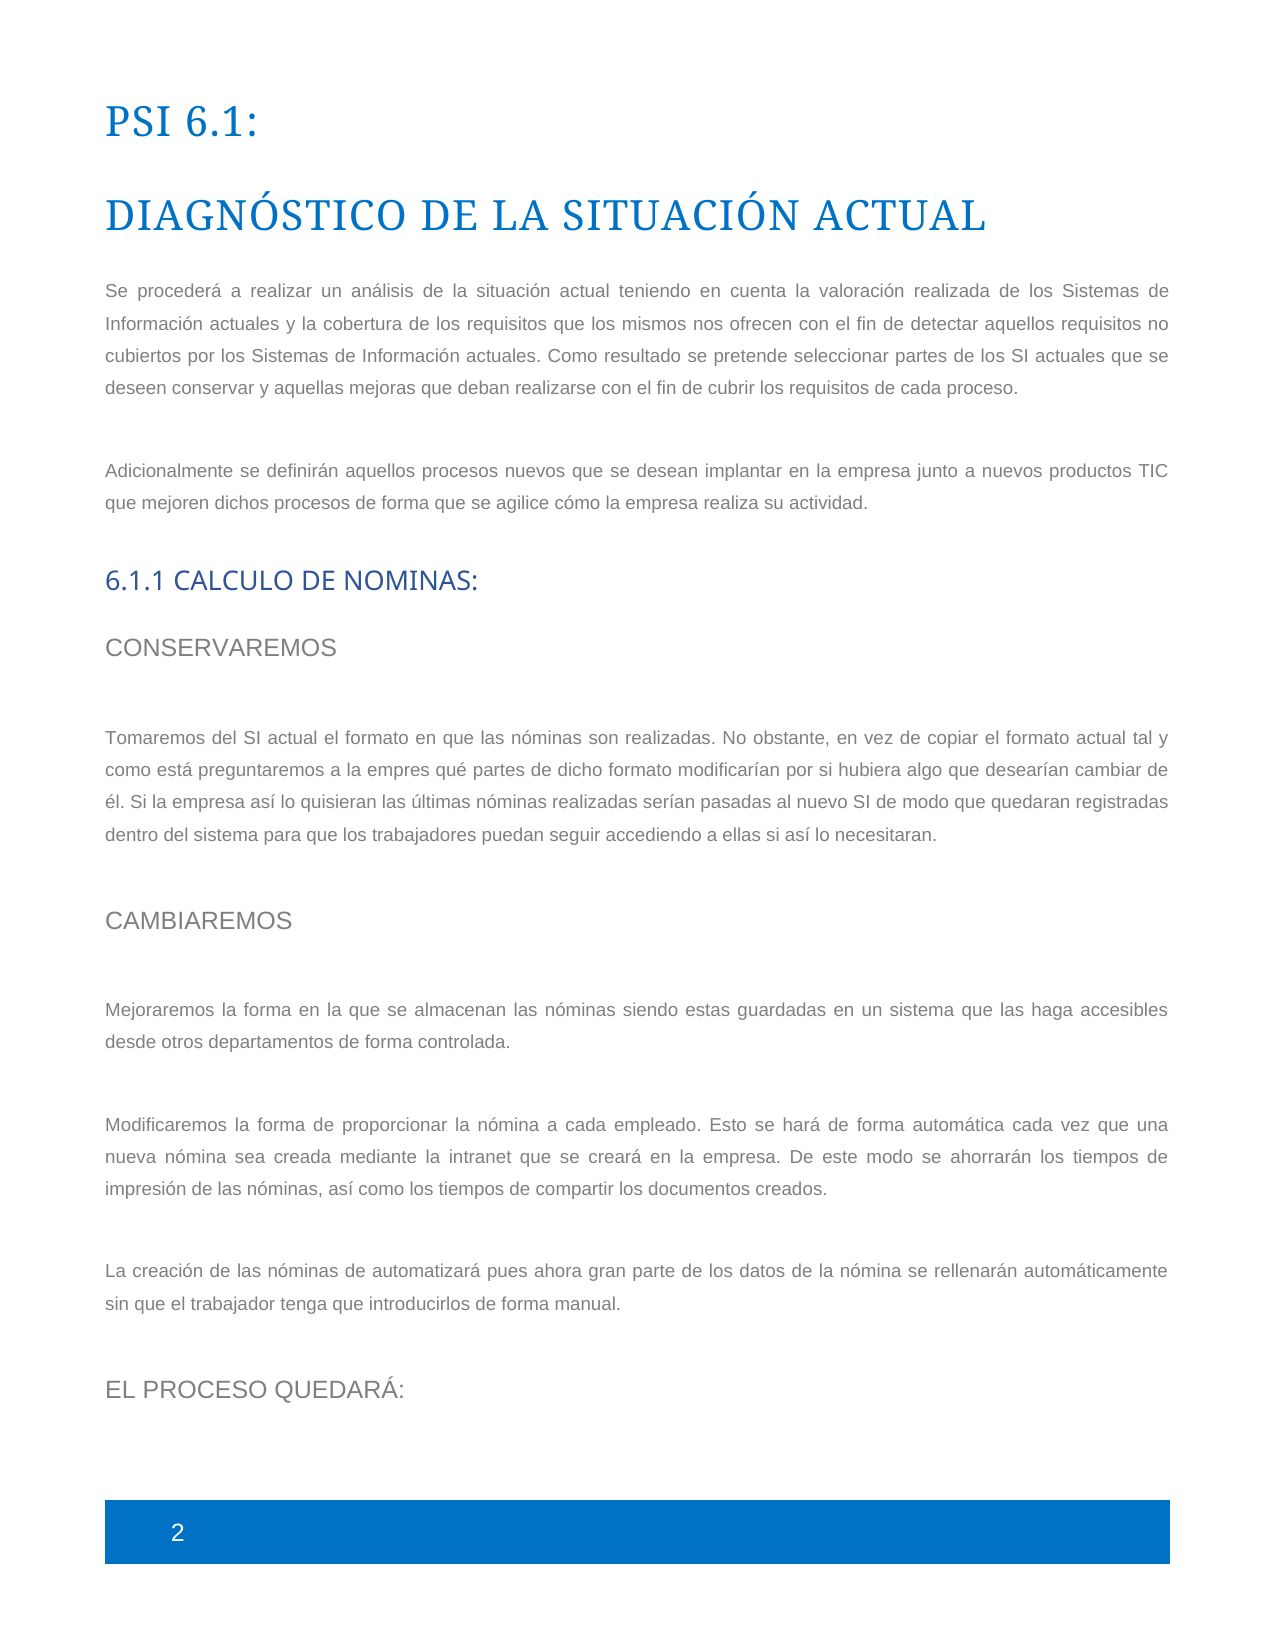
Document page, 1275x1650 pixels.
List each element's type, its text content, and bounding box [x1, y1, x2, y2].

subtitle PSI 6.1: [105, 92, 1170, 148]
text Se procederá a realizar un análisis de la situación actual teniendo en cuenta la valoración realizada de los Sistemas de Información actuales y la cobertura de los requisitos que los mismos nos ofrecen con el fin de detectar aquellos requisitos no cubiertos por los Sistemas de Información actuales. Como resultado se pretende seleccionar partes de los SI actuales que se deseen conservar y aquellas mejoras que deban realizarse con el fin de cubrir los requisitos de cada proceso. [105, 280, 1170, 399]
subtitle DIAGNÓSTICO DE LA SITUACIÓN ACTUAL [105, 186, 1170, 243]
subtitle 6.1.1 CALCULO DE NOMINAS: [105, 561, 1170, 598]
text La creación de las nóminas de automatizará pues ahora gran parte de los datos de la nómina se rellenarán automáticamente sin que el trabajador tenga que introducirlos de forma manual. [105, 1260, 1170, 1314]
text Mejoraremos la forma en la que se almacenan las nóminas siendo estas guardadas en un sistema que las haga accesibles desde otros departamentos de forma controlada. [105, 999, 1170, 1053]
text EL PROCESO QUEDARÁ: [105, 1375, 1170, 1404]
text Tomaremos del SI actual el formato en que las nóminas son realizadas. No obstante, en vez de copiar el formato actual tal y como está preguntaremos a la empres qué partes de dicho formato modificarían por si hubiera algo que desearían cambiar de él. Si la empresa así lo quisieran las últimas nóminas realizadas serían pasadas al nuevo SI de modo que quedaran registradas dentro del sistema para que los trabajadores puedan seguir accediendo a ellas si así lo necesitaran. [105, 727, 1170, 845]
text Modificaremos la forma de proporcionar la nómina a cada empleado. Esto se hará de forma automática cada vez que una nueva nómina sea creada mediante la intranet que se creará en la empresa. De este modo se ahorrarán los tiempos de impresión de las nóminas, así como los tiempos de compartir los documentos creados. [105, 1113, 1170, 1199]
text CAMBIAREMOS [105, 906, 1170, 934]
text CONSERVAREMOS [105, 633, 1170, 662]
text Adicionalmente se definirán aquellos procesos nuevos que se desean implantar en la empresa junto a nuevos productos TIC que mejoren dichos procesos de forma que se agilice cómo la empresa realiza su actividad. [105, 459, 1170, 513]
